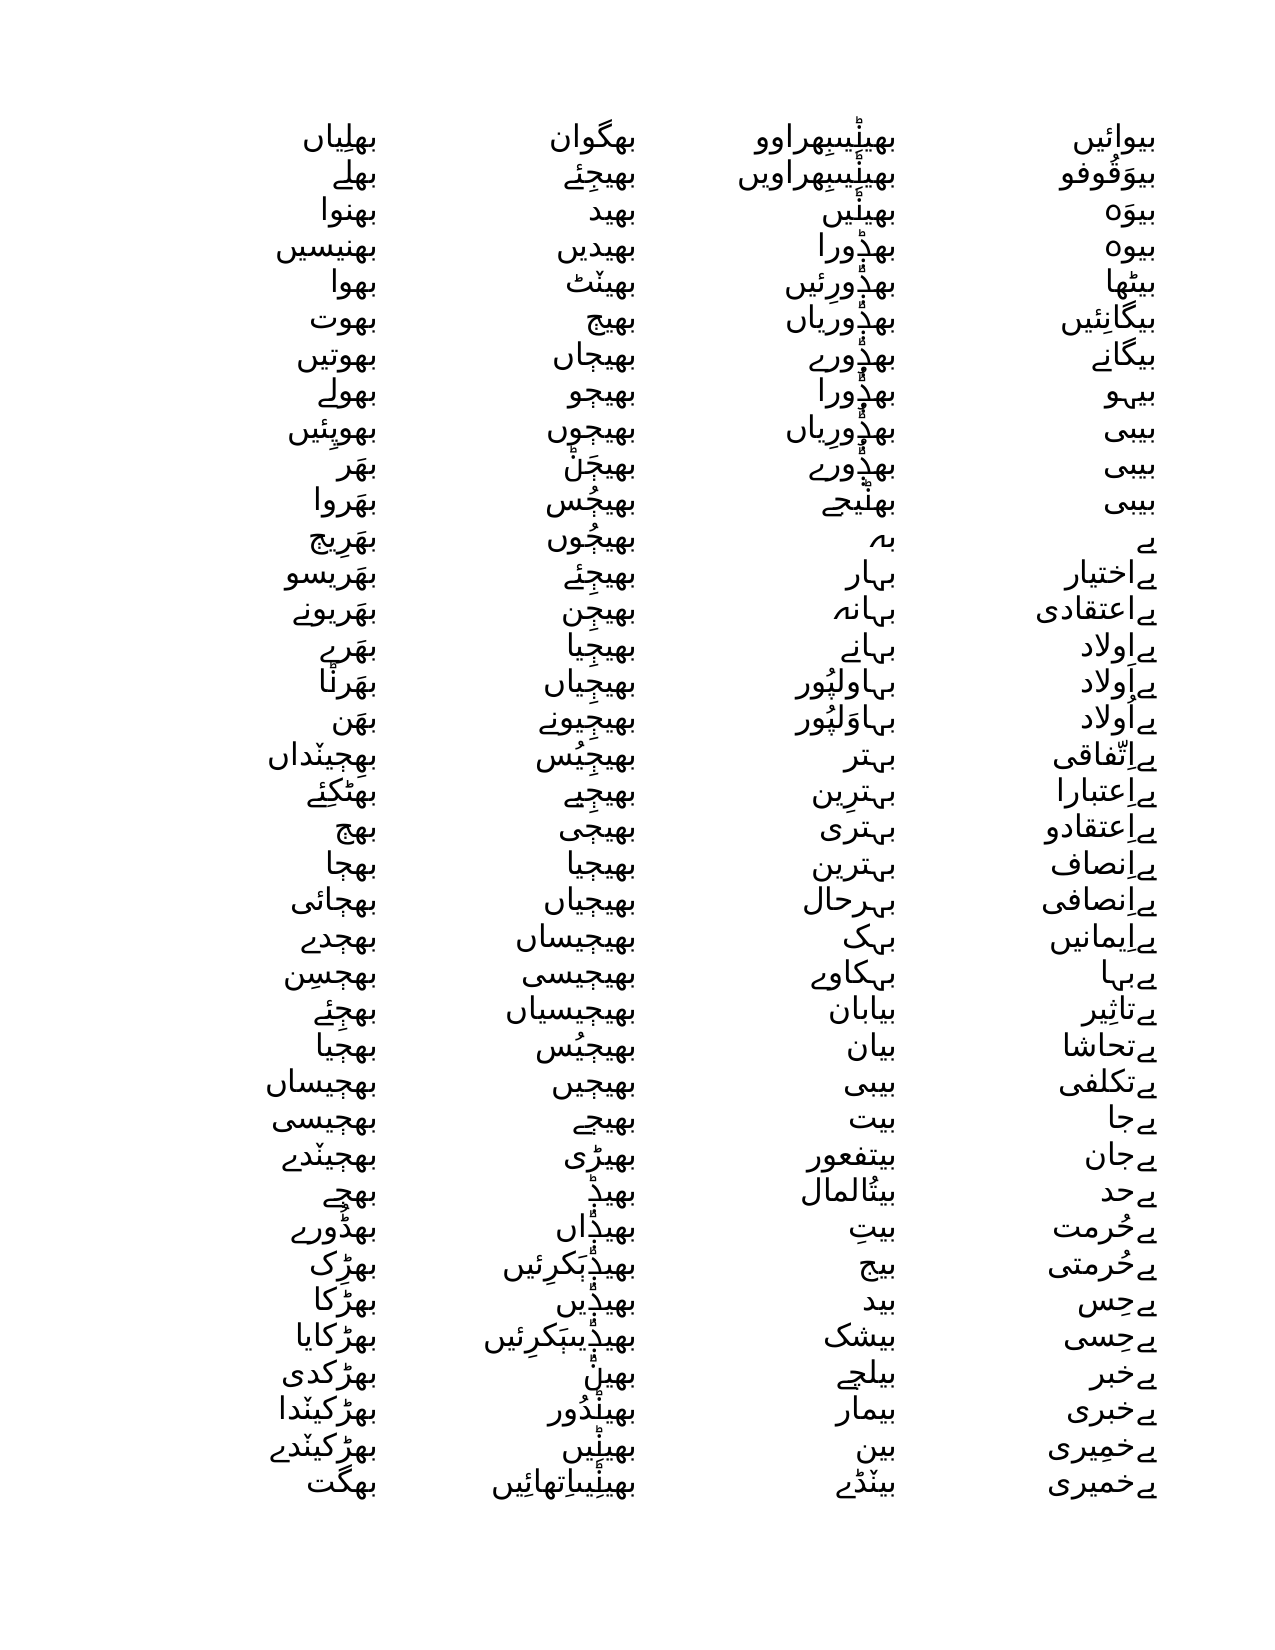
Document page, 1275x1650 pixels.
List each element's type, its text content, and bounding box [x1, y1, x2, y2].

text بھَرے [118, 627, 378, 663]
text بےاِنصاف [897, 845, 1157, 882]
text بےخمیری [897, 1463, 1157, 1499]
text بھَرِیڄ [118, 518, 378, 554]
text بےبہا [897, 954, 1157, 991]
text بہ [637, 518, 897, 554]
text بےاَولاد [897, 663, 1157, 700]
text بےخبر [897, 1354, 1157, 1391]
text بیوَقُوفو [897, 154, 1157, 191]
text بیابان [637, 991, 897, 1027]
text بہاولپُور [637, 663, 897, 700]
text بےاِیمانیں [897, 918, 1157, 954]
text بےحُرمت [897, 1209, 1157, 1245]
text بےاختیار [897, 554, 1157, 591]
text بہتری [637, 809, 897, 845]
text بھنیسیں [118, 227, 378, 263]
text بی​بی [897, 409, 1157, 445]
text بھݙورِئیں [637, 263, 897, 300]
text بیتِ [637, 1209, 897, 1245]
text بھڄا [118, 845, 378, 882]
text بھیݨ [378, 1354, 637, 1391]
text بھَروا [118, 482, 378, 518]
text بین [637, 1427, 897, 1463]
text بہترِین [637, 772, 897, 809]
text بھیڄیا [378, 845, 637, 882]
text بھیڄِیونے [378, 700, 637, 736]
text بہرحال [637, 882, 897, 918]
text بھیݨِیںبِھراوو [637, 118, 897, 154]
text بےتکلفی [897, 1063, 1157, 1100]
text بھݙورے [637, 336, 897, 373]
text بھیݨیں [637, 191, 897, 227]
text بےحِسی [897, 1318, 1157, 1354]
text بھیݨِیں [378, 1427, 637, 1463]
text بھیڄے [378, 1100, 637, 1136]
text بہاوَلپُور [637, 700, 897, 736]
text بہانہ [637, 591, 897, 627]
text بےاُولاد [897, 700, 1157, 736]
text بےتحاشا [897, 1027, 1157, 1063]
text بھڄینٚدے [118, 1136, 378, 1172]
text بےاِتّفاقی [897, 736, 1157, 772]
text بھولے [118, 373, 378, 409]
text بھیڑی [378, 1136, 637, 1172]
text بی﻿بی [897, 482, 1157, 518]
text بیمار [637, 1391, 897, 1427]
text بیگانِئیں [897, 300, 1157, 336]
text بھوتیں [118, 336, 378, 373]
text بھیڄیساں [378, 918, 637, 954]
text بہانے [637, 627, 897, 663]
text بھیڄیسی [378, 954, 637, 991]
text بھڄیسی [118, 1100, 378, 1136]
text بھیڄِئے [378, 554, 637, 591]
text بےاولاد [897, 627, 1157, 663]
text بھیݨِیںبِھراویں [637, 154, 897, 191]
text بھیڄِیا [378, 627, 637, 663]
text بےحِس [897, 1281, 1157, 1318]
text بھیڄیسیاں [378, 991, 637, 1027]
text بےجان [897, 1136, 1157, 1172]
text بھڄ [118, 809, 378, 845]
text بےحد [897, 1172, 1157, 1209]
text بیبی [637, 1063, 897, 1100]
text بہترین [637, 845, 897, 882]
text بیشک [637, 1318, 897, 1354]
text بھیݙ [378, 1172, 637, 1209]
text بھݙُورِیاں [637, 409, 897, 445]
text بھِڄینٚداں [118, 736, 378, 772]
text بھلِیاں [118, 118, 378, 154]
text بھڄسِن [118, 954, 378, 991]
text بیوَہ [897, 191, 1157, 227]
text بھیڄِیُس [378, 736, 637, 772]
text بیت [637, 1100, 897, 1136]
text بھوت [118, 300, 378, 336]
text بےجا [897, 1100, 1157, 1136]
text بھَن [118, 700, 378, 736]
text بھڑِک [118, 1245, 378, 1281]
text بھگت [118, 1463, 378, 1499]
text بھڄِئے [118, 991, 378, 1027]
text بیوائیں [897, 118, 1157, 154]
text بھیڄاں [378, 336, 637, 373]
text بےتاثِیر [897, 991, 1157, 1027]
text بھیݙٻَکرِئیں [378, 1245, 637, 1281]
text بےخبری [897, 1391, 1157, 1427]
text بےاِعتقادو [897, 809, 1157, 845]
text بھَر [118, 445, 378, 482]
text بھڄے [118, 1172, 378, 1209]
text بھیڄی [378, 809, 637, 845]
text بیلچے [637, 1354, 897, 1391]
text بھڑکینٚدے [118, 1427, 378, 1463]
text بیان [637, 1027, 897, 1063]
text بھݙُورے [637, 445, 897, 482]
text بھیڄ [378, 300, 637, 336]
text بےاعتقادی [897, 591, 1157, 627]
text بھیڄِیے [378, 772, 637, 809]
text بے [897, 518, 1157, 554]
text بےحُرمتی [897, 1245, 1157, 1281]
text بھڑکا [118, 1281, 378, 1318]
text بھوپِئیں [118, 409, 378, 445]
text بھڑکینٚدا [118, 1391, 378, 1427]
text بھگوان [378, 118, 637, 154]
text بیج [637, 1245, 897, 1281]
text بھیڄیاں [378, 882, 637, 918]
text بھیڄوں [378, 409, 637, 445]
text بیوہ [897, 227, 1157, 263]
text بھڈُورے [118, 1209, 378, 1245]
text بھڑکدی [118, 1354, 378, 1391]
text بھݙورا [637, 227, 897, 263]
text بھنوا [118, 191, 378, 227]
text بیٹھا [897, 263, 1157, 300]
text بھیݨِیںاِتھائِیں [378, 1463, 637, 1499]
text بھݙُورا [637, 373, 897, 409]
text بھیڄُس [378, 482, 637, 518]
text بھیݙیں‎ٻَکرِئیں [378, 1318, 637, 1354]
text بھݨیجے [637, 482, 897, 518]
text بہتر [637, 736, 897, 772]
text بھیدیں [378, 227, 637, 263]
text بھڄیساں [118, 1063, 378, 1100]
text بہکاوے [637, 954, 897, 991]
text بھیݙیں [378, 1281, 637, 1318]
text بیتفعور [637, 1136, 897, 1172]
text بےاِنصافی [897, 882, 1157, 918]
text بھڑکایا [118, 1318, 378, 1354]
text بھیݨدُور [378, 1391, 637, 1427]
text بھیڄَݨ [378, 445, 637, 482]
text بھلے [118, 154, 378, 191]
text بھٹکِئے [118, 772, 378, 809]
text بھیڄیں [378, 1063, 637, 1100]
text بھیڄِیاں [378, 663, 637, 700]
text بھیڄیُس [378, 1027, 637, 1063]
text بھیڄو [378, 373, 637, 409]
text بیگانے [897, 336, 1157, 373]
text بہک [637, 918, 897, 954]
text بھڄائی [118, 882, 378, 918]
text بہار [637, 554, 897, 591]
text بید [637, 1281, 897, 1318]
text بےخمِیری [897, 1427, 1157, 1463]
text بھینٚٹ [378, 263, 637, 300]
text بھڄدے [118, 918, 378, 954]
text بی‎بی [897, 445, 1157, 482]
text بھیڄِن [378, 591, 637, 627]
text بھݙوریاں [637, 300, 897, 336]
text بھوا [118, 263, 378, 300]
text بیہو [897, 373, 1157, 409]
text بھیݙاں [378, 1209, 637, 1245]
text بھڄیا [118, 1027, 378, 1063]
text بھَریونے [118, 591, 378, 627]
text بھیڄُوں [378, 518, 637, 554]
text بینٚڈے [637, 1463, 897, 1499]
text بیتُ​المال [637, 1172, 897, 1209]
text بھَرݨا [118, 663, 378, 700]
text بھَریسو [118, 554, 378, 591]
text بےاِعتبارا [897, 772, 1157, 809]
text بھید [378, 191, 637, 227]
text بھیجِئے [378, 154, 637, 191]
